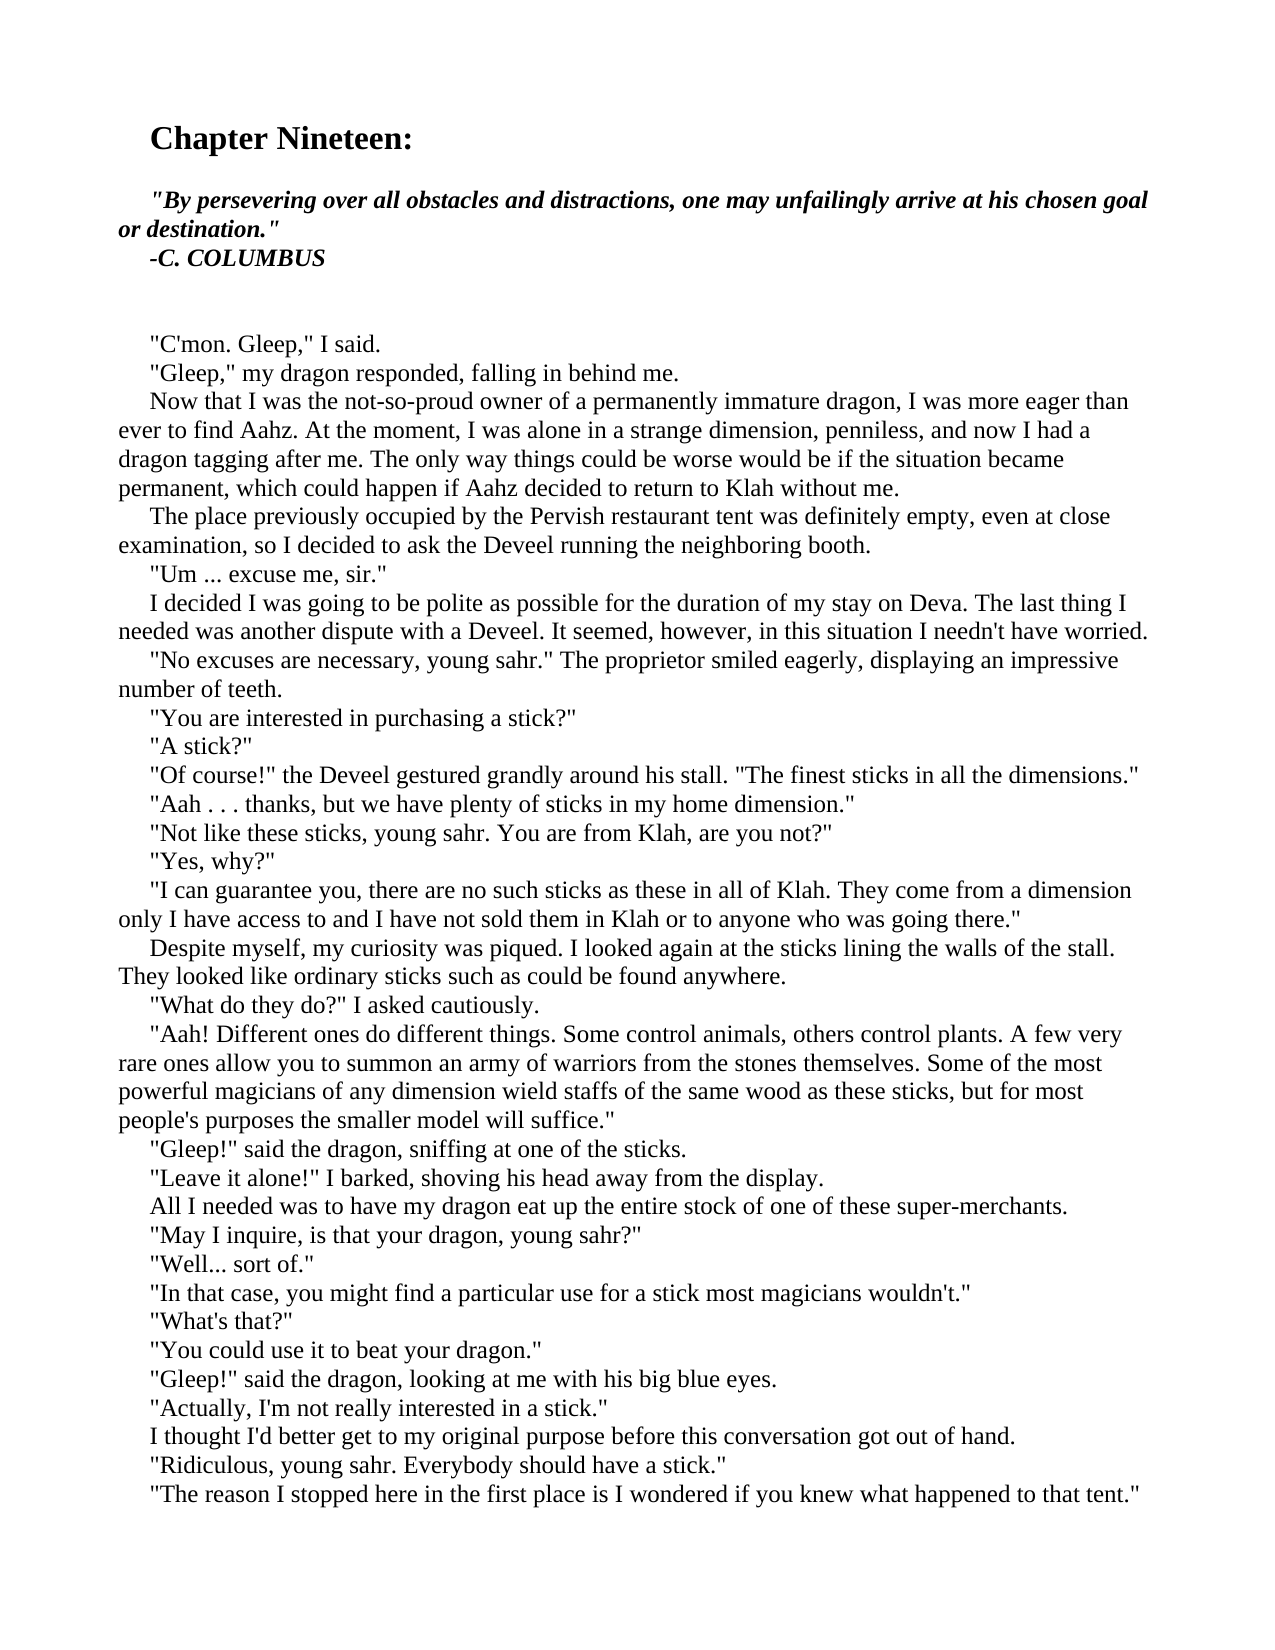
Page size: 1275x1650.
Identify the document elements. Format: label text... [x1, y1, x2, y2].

text I decided I was going to be polite as possible for the duration of my stay on Deva. The last thing I needed was another dispute with a Deveel. It seemed, however, in this situation I needn't have worried. [118, 588, 1157, 645]
text "A stick?" [118, 731, 1157, 760]
text "C'mon. Gleep," I said. [118, 329, 1157, 358]
text "Gleep!" said the dragon, looking at me with his big blue eyes. [118, 1364, 1157, 1393]
text "Well... sort of." [118, 1249, 1157, 1278]
text "You are interested in purchasing a stick?" [118, 703, 1157, 731]
text All I needed was to have my dragon eat up the entire stock of one of these super-merchants. [118, 1191, 1157, 1220]
text "What's that?" [118, 1306, 1157, 1335]
text "Actually, I'm not really interested in a stick." [118, 1393, 1157, 1421]
text The place previously occupied by the Pervish restaurant tent was definitely empty, even at close examination, so I decided to ask the Deveel running the neighboring booth. [118, 501, 1157, 559]
text "May I inquire, is that your dragon, young sahr?" [118, 1220, 1157, 1249]
subtitle Chapter Nineteen: [118, 118, 1157, 156]
text "In that case, you might find a particular use for a stick most magicians wouldn't." [118, 1278, 1157, 1306]
text "By persevering over all obstacles and distractions, one may unfailingly arrive at his chosen goal or destination." [118, 185, 1157, 243]
text "What do they do?" I asked cautiously. [118, 990, 1157, 1019]
text "The reason I stopped here in the first place is I wondered if you knew what happened to that tent." [118, 1479, 1157, 1508]
text "Aah! Different ones do different things. Some control animals, others control plants. A few very rare ones allow you to summon an army of warriors from the stones themselves. Some of the most powerful magicians of any dimension wield staffs of the same wood as these sticks, but for most people's purposes the smaller model will suffice." [118, 1019, 1157, 1134]
text "Gleep," my dragon responded, falling in behind me. [118, 358, 1157, 386]
text "Gleep!" said the dragon, sniffing at one of the sticks. [118, 1134, 1157, 1163]
text Now that I was the not-so-proud owner of a permanently immature dragon, I was more eager than ever to find Aahz. At the moment, I was alone in a strange dimension, penniless, and now I had a dragon tagging after me. The only way things could be worse would be if the situation became permanent, which could happen if Aahz decided to return to Klah without me. [118, 386, 1157, 501]
text "Of course!" the Deveel gestured grandly around his stall. "The finest sticks in all the dimensions." [118, 760, 1157, 789]
text "Not like these sticks, young sahr. You are from Klah, are you not?" [118, 818, 1157, 846]
text Despite myself, my curiosity was piqued. I looked again at the sticks lining the walls of the stall. They looked like ordinary sticks such as could be found anywhere. [118, 933, 1157, 990]
text "No excuses are necessary, young sahr." The proprietor smiled eagerly, displaying an impressive number of teeth. [118, 645, 1157, 703]
text "Leave it alone!" I barked, shoving his head away from the display. [118, 1163, 1157, 1191]
text -C. COLUMBUS [118, 243, 1157, 271]
text "Ridiculous, young sahr. Everybody should have a stick." [118, 1450, 1157, 1479]
text "Um ... excuse me, sir." [118, 559, 1157, 588]
text "You could use it to beat your dragon." [118, 1335, 1157, 1364]
text I thought I'd better get to my original purpose before this conversation got out of hand. [118, 1421, 1157, 1450]
text "Aah . . . thanks, but we have plenty of sticks in my home dimension." [118, 789, 1157, 818]
text "Yes, why?" [118, 846, 1157, 875]
text "I can guarantee you, there are no such sticks as these in all of Klah. They come from a dimension only I have access to and I have not sold them in Klah or to anyone who was going there." [118, 875, 1157, 933]
